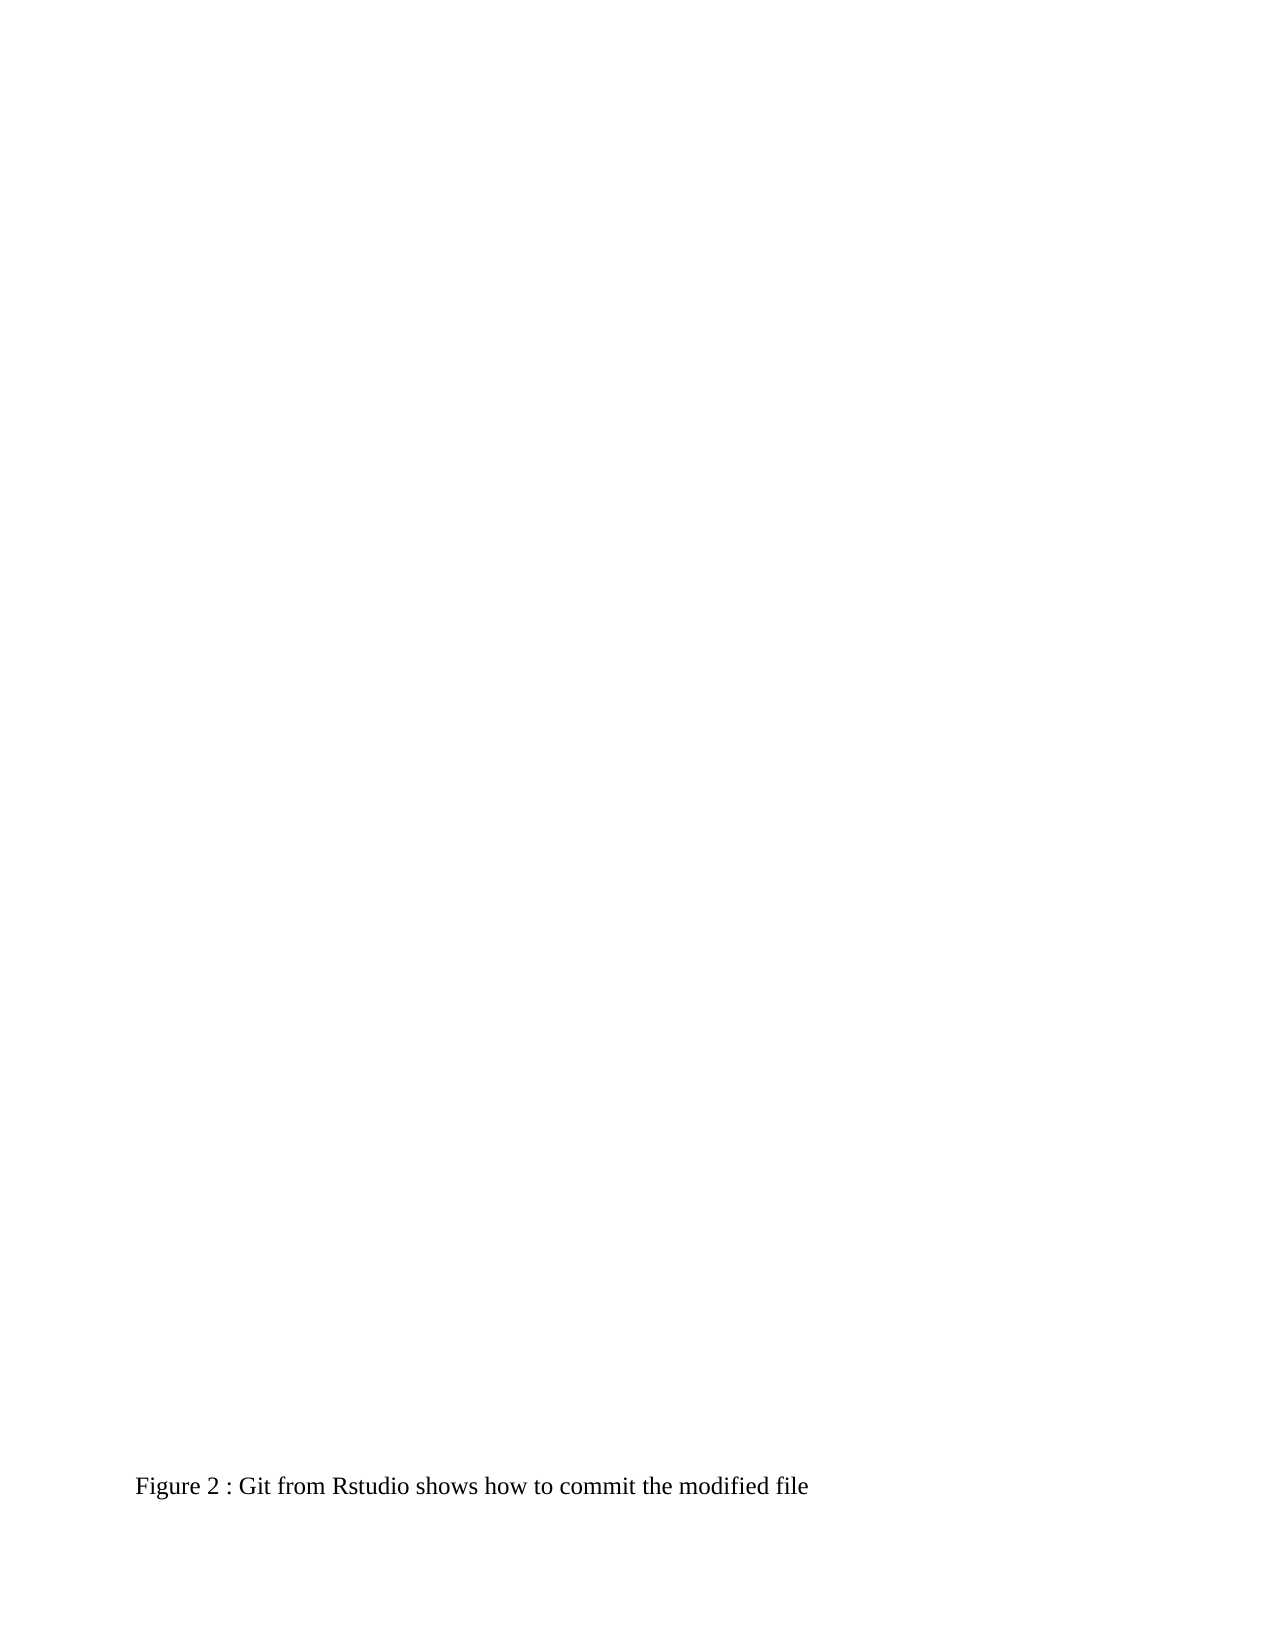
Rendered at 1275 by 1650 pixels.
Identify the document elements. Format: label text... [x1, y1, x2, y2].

text Figure 2 : Git from Rstudio shows how to commit the modified file [129, 121, 1149, 1500]
